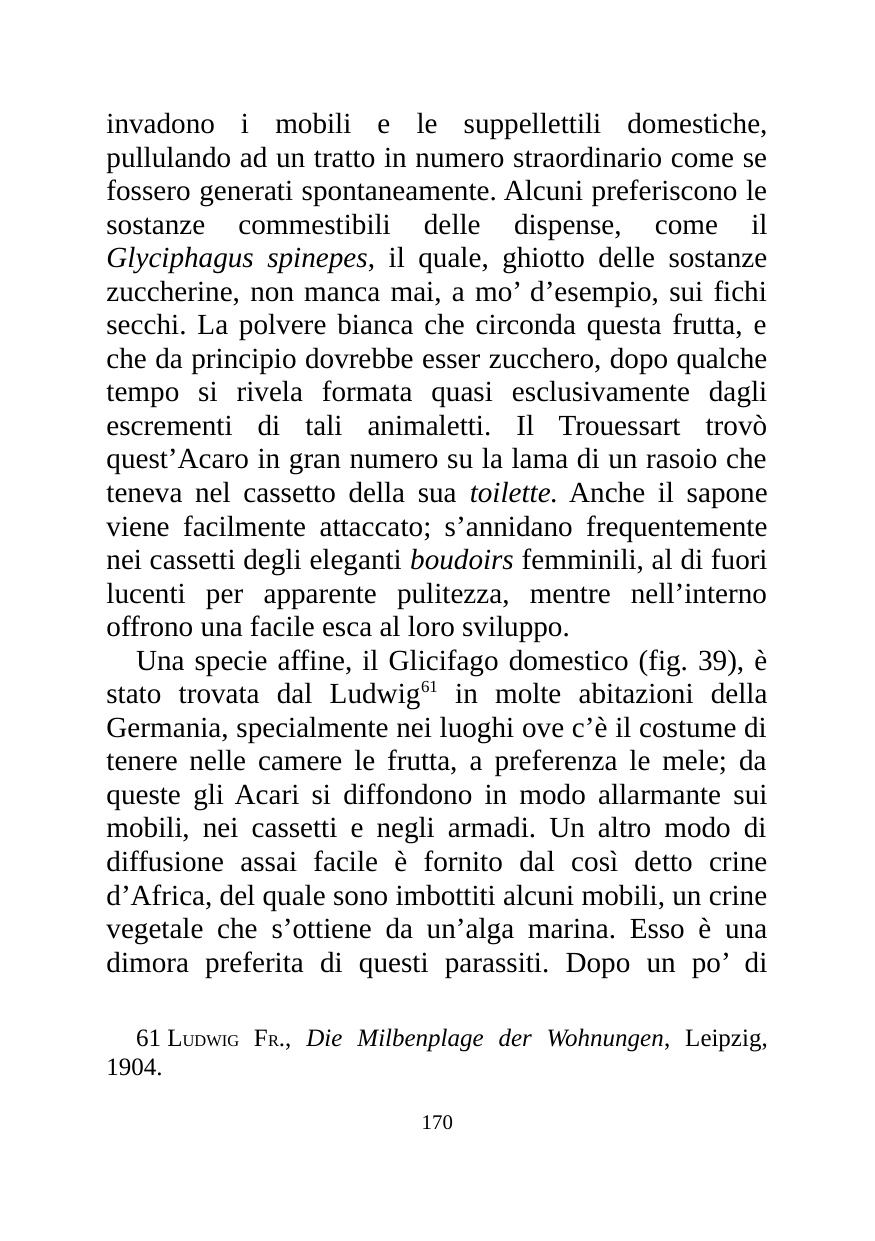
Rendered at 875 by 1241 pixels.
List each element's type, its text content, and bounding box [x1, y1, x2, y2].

text invadono i mobili e le suppellettili domestiche, pullulando ad un tratto in numero straordinario come se fossero generati spontaneamente. Alcuni preferiscono le sostanze commestibili delle dispense, come il Glyciphagus spinepes, il quale, ghiotto delle sostanze zuccherine, non manca mai, a mo’ d’esempio, sui fichi secchi. La polvere bianca che circonda questa frutta, e che da principio dovrebbe esser zucchero, dopo qualche tempo si rivela formata quasi esclusivamente dagli escrementi di tali animaletti. Il Trouessart trovò quest’Acaro in gran numero su la lama di un rasoio che teneva nel cassetto della sua toilette. Anche il sapone viene facilmente attaccato; s’annidano frequentemente nei cassetti degli eleganti boudoirs femminili, al di fuori lucenti per apparente pulitezza, mentre nell’interno offrono una facile esca al loro sviluppo. [106, 106, 768, 643]
text Una specie affine, il Glicifago domestico (fig. 39), è stato trovata dal Ludwig in molte abitazioni della Germania, specialmente nei luoghi ove c’è il costume di tenere nelle camere le frutta, a preferenza le mele; da queste gli Acari si diffondono in modo allarmante sui mobili, nei cassetti e negli armadi. Un altro modo di diffusione assai facile è fornito dal così detto crine d’Africa, del quale sono imbottiti alcuni mobili, un crine vegetale che s’ottiene da un’alga marina. Esso è una dimora preferita di questi parassiti. Dopo un po’ di [106, 643, 768, 978]
text Ludwig Fr., Die Milbenplage der Wohnungen, Leipzig, 1904. [106, 1023, 768, 1080]
